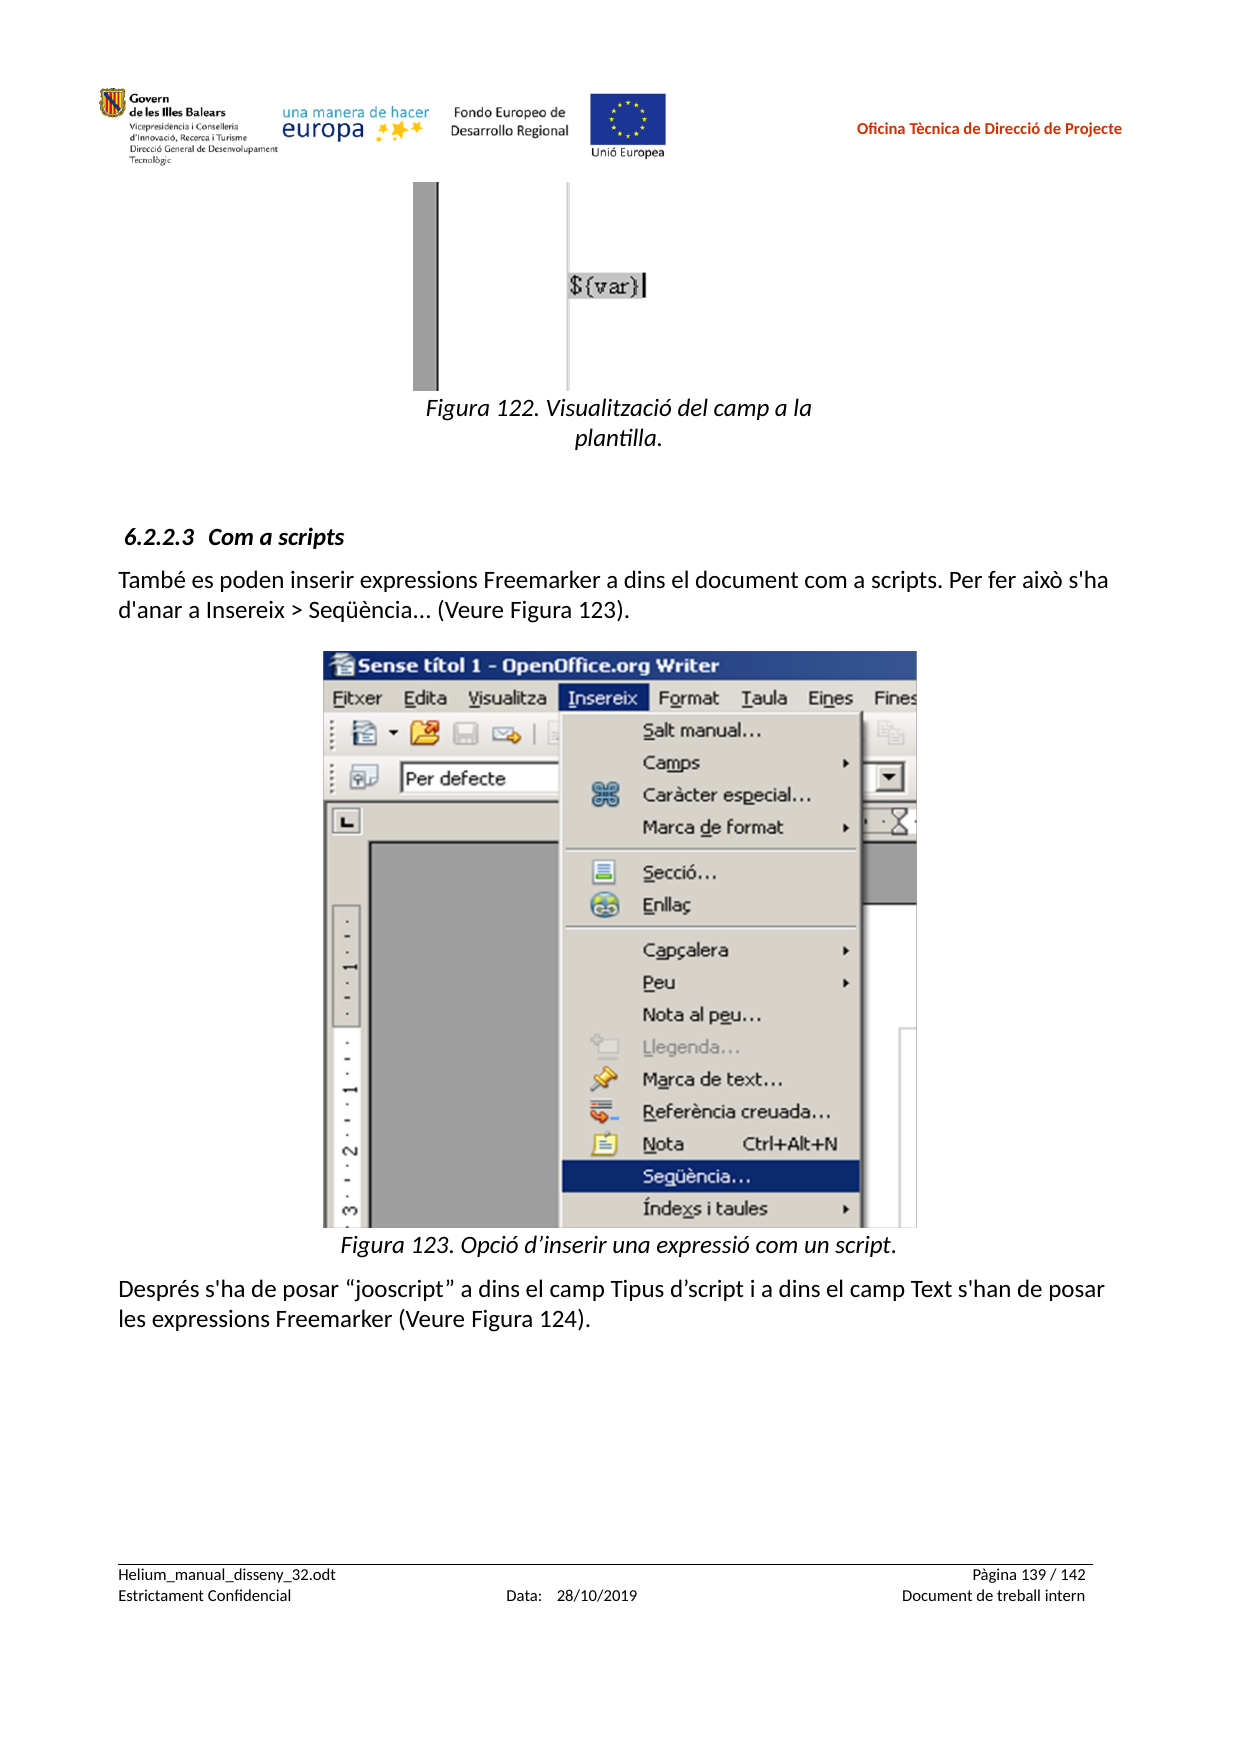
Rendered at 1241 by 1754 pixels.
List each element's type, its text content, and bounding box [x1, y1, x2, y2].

text Figura 123. Opció d’inserir una expressió com un script. [281, 1230, 959, 1260]
picture [99, 87, 668, 166]
text També es poden inserir expressions Freemarker a dins el document com a scripts. Per fer això s'ha d'anar a Insereix > Seqüència... (Veure Figura 123). [118, 564, 1122, 625]
picture [411, 180, 829, 392]
picture [321, 649, 919, 1230]
text Després s'ha de posar “jooscript” a dins el camp Tipus d’script i a dins el camp Text s'han de posar les expressions Freemarker (Veure Figura 124). [118, 637, 1122, 1334]
subtitle Com a scripts [118, 521, 1122, 551]
text Figura 122. Visualització del camp a la plantilla. [380, 392, 860, 453]
